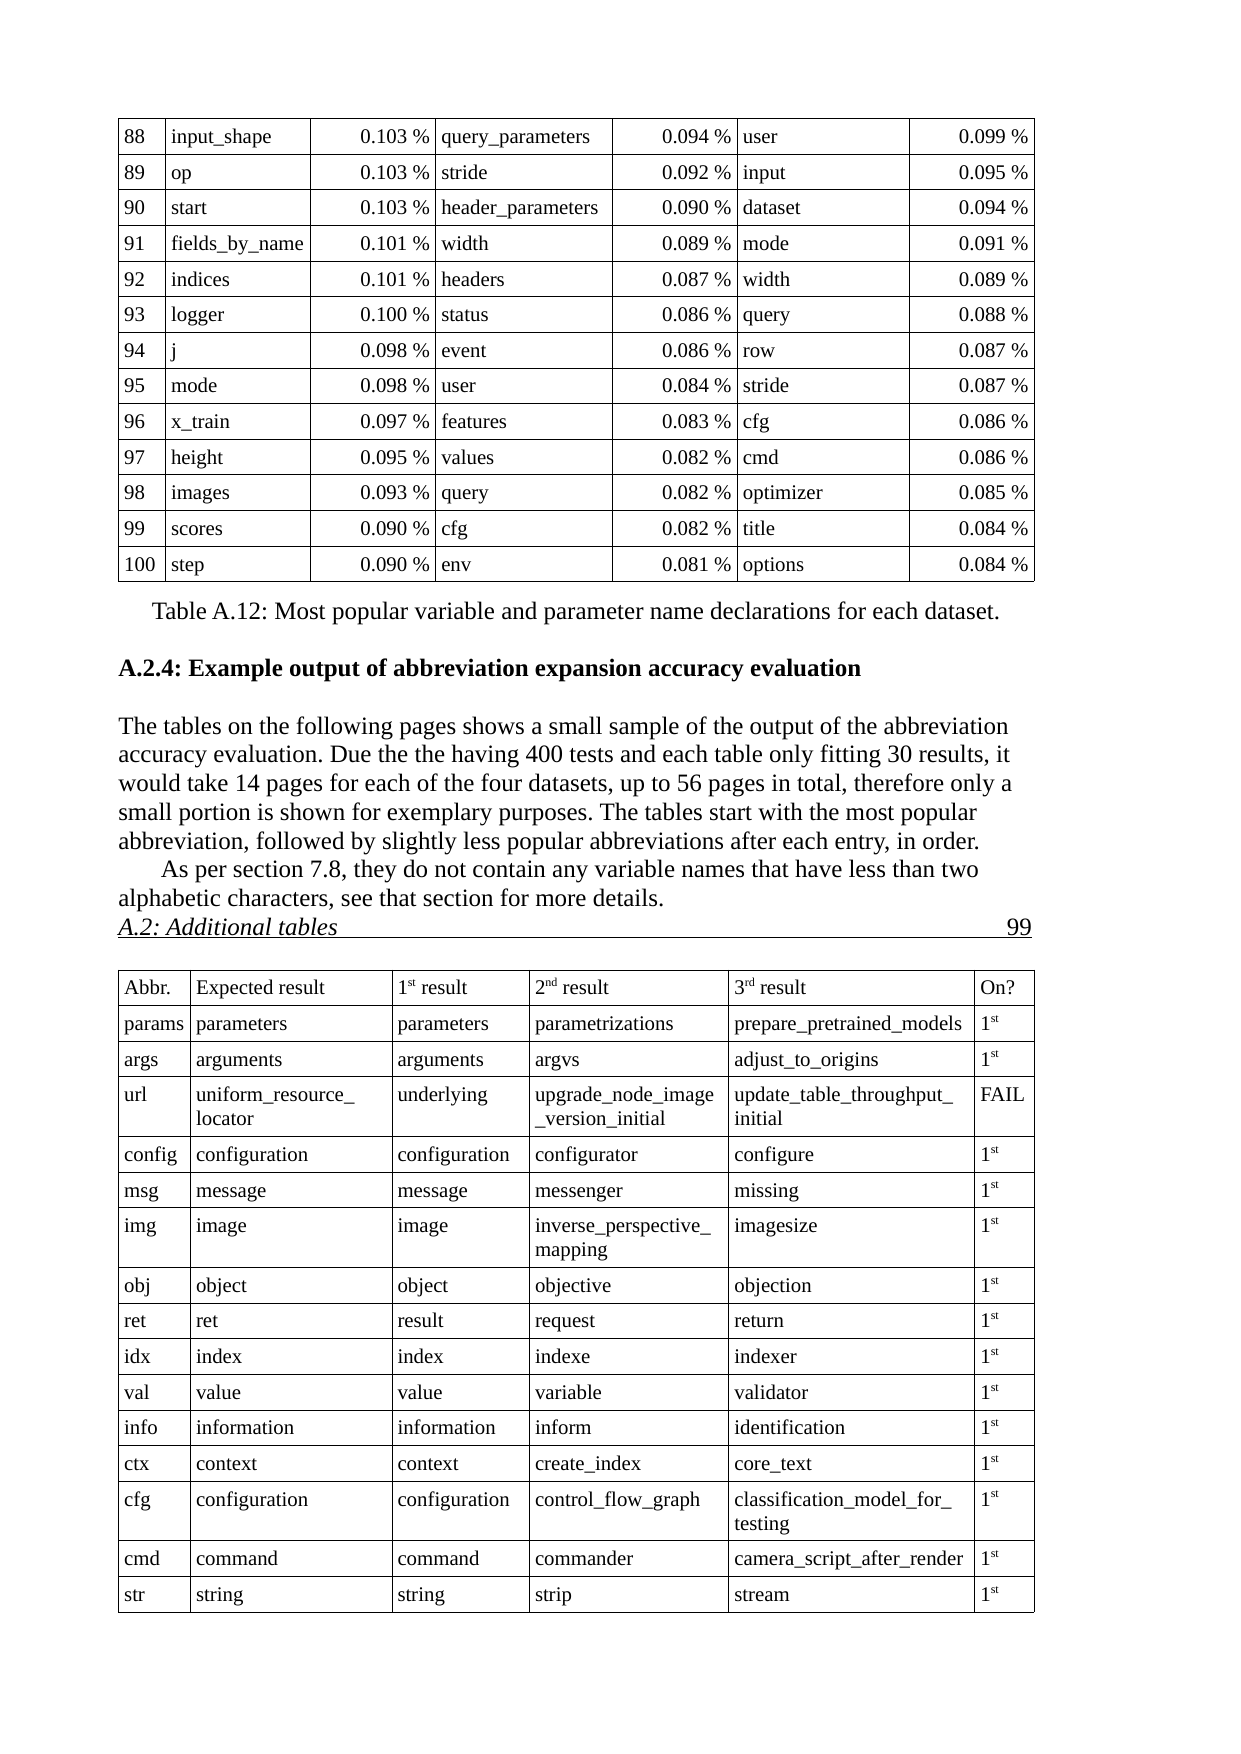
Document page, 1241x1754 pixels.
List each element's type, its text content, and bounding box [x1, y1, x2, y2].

table_cell 97 [119, 440, 165, 474]
table_cell ret [191, 1304, 392, 1338]
table_cell 0,103 % [311, 190, 435, 225]
table_cell height [166, 440, 310, 474]
table_header Expected result [191, 971, 392, 1005]
table_cell imagesize [729, 1208, 974, 1267]
table_cell identification [729, 1411, 974, 1445]
table_cell msg [119, 1173, 190, 1207]
table_cell inform [530, 1411, 728, 1445]
table_cell context [191, 1446, 392, 1481]
table_cell cmd [119, 1541, 190, 1576]
table_cell arguments [393, 1042, 529, 1076]
table_cell adjust_to_origins [729, 1042, 974, 1076]
table_cell 0,084 % [613, 369, 737, 403]
table_cell 0,085 % [910, 475, 1034, 510]
table_cell 0,082 % [613, 511, 737, 546]
table_cell create_index [530, 1446, 728, 1481]
table_cell 0,103 % [311, 155, 435, 189]
table_cell 0,098 % [311, 333, 435, 367]
table_cell 1st [975, 1208, 1034, 1267]
table_cell val [119, 1375, 190, 1409]
table_cell img [119, 1208, 190, 1267]
table_cell camera_script_after_render [729, 1541, 974, 1576]
table_cell configuration [393, 1137, 529, 1172]
table_cell core_text [729, 1446, 974, 1481]
table_cell info [119, 1411, 190, 1445]
table_header 2nd result [530, 971, 728, 1005]
table_cell objection [729, 1268, 974, 1303]
table_cell return [729, 1304, 974, 1338]
table_cell 1st [975, 1411, 1034, 1445]
table_cell cfg [436, 511, 612, 546]
table_cell 0,098 % [311, 369, 435, 403]
table_cell query [436, 475, 612, 510]
table_cell 0,089 % [613, 226, 737, 261]
table_cell 0,090 % [311, 547, 435, 581]
table_header 3rd result [729, 971, 974, 1005]
table_cell fields_by_name [166, 226, 310, 261]
table_cell optimizer [738, 475, 909, 510]
table_cell dataset [738, 190, 909, 225]
table_cell 0,087 % [613, 262, 737, 296]
table_cell 0,092 % [613, 155, 737, 189]
table_cell 1st [975, 1482, 1034, 1540]
table_cell command [393, 1541, 529, 1576]
table_cell 0,089 % [910, 262, 1034, 296]
table_cell 100 [119, 547, 165, 581]
table_cell user [436, 369, 612, 403]
table_cell index [191, 1339, 392, 1374]
table_cell indexe [530, 1339, 728, 1374]
table_cell options [738, 547, 909, 581]
text The tables on the following pages shows a small sample of the output of the abbreviation accuracy evaluation. Due the the having 400 tests and each table only fitting 30 results, it would take 14 pages for each of the four datasets, up to 56 pages in total, therefore only a small portion is shown for exemplary purposes. The tables start with the most popular abbreviation, followed by slightly less popular abbreviations after each entry, in order. [118, 711, 1033, 854]
table_cell 0,087 % [910, 333, 1034, 367]
table_cell uniform_resource_ locator [191, 1077, 392, 1136]
table_cell stride [738, 369, 909, 403]
table_cell 0,099 % [910, 119, 1034, 154]
table_cell title [738, 511, 909, 546]
table_cell 1st [975, 1137, 1034, 1172]
table_cell commander [530, 1541, 728, 1576]
table_cell context [393, 1446, 529, 1481]
table_cell 0,095 % [311, 440, 435, 474]
table_cell 1st [975, 1173, 1034, 1207]
table_cell variable [530, 1375, 728, 1409]
table_cell 0,084 % [910, 511, 1034, 546]
table_cell 1st [975, 1304, 1034, 1338]
table_cell values [436, 440, 612, 474]
table_cell 94 [119, 333, 165, 367]
table_cell object [393, 1268, 529, 1303]
table_cell user [738, 119, 909, 154]
table_cell 92 [119, 262, 165, 296]
table_cell value [191, 1375, 392, 1409]
text Table A.12: Most popular variable and parameter name declarations for each dataset. [118, 596, 1033, 624]
table_cell url [119, 1077, 190, 1136]
table_cell x_train [166, 404, 310, 439]
table_cell 88 [119, 119, 165, 154]
table_cell information [393, 1411, 529, 1445]
table_cell 0,081 % [613, 547, 737, 581]
table_cell input [738, 155, 909, 189]
table_cell 96 [119, 404, 165, 439]
table_cell configuration [191, 1137, 392, 1172]
table_cell query_parameters [436, 119, 612, 154]
table_cell 0,086 % [910, 440, 1034, 474]
table_header Abbr. [119, 971, 190, 1005]
table_cell config [119, 1137, 190, 1172]
table_cell value [393, 1375, 529, 1409]
table_cell 0,095 % [910, 155, 1034, 189]
table_cell 0,103 % [311, 119, 435, 154]
table_cell ret [119, 1304, 190, 1338]
table_cell 0,094 % [910, 190, 1034, 225]
table_cell parameters [393, 1006, 529, 1041]
table_cell 0,088 % [910, 297, 1034, 332]
table_cell control_flow_graph [530, 1482, 728, 1540]
table_cell message [191, 1173, 392, 1207]
table_cell 1st [975, 1446, 1034, 1481]
table_cell mode [166, 369, 310, 403]
table_cell underlying [393, 1077, 529, 1136]
table_cell result [393, 1304, 529, 1338]
table_cell 0,093 % [311, 475, 435, 510]
table_cell message [393, 1173, 529, 1207]
table_cell scores [166, 511, 310, 546]
table_cell upgrade_node_image_version_initial [530, 1077, 728, 1136]
table_cell logger [166, 297, 310, 332]
table_cell header_parameters [436, 190, 612, 225]
table_cell j [166, 333, 310, 367]
table_cell object [191, 1268, 392, 1303]
table_cell 0,094 % [613, 119, 737, 154]
table_cell 0,087 % [910, 369, 1034, 403]
table_cell 0,082 % [613, 475, 737, 510]
table_cell argvs [530, 1042, 728, 1076]
table_cell parameters [191, 1006, 392, 1041]
table_cell command [191, 1541, 392, 1576]
table_cell args [119, 1042, 190, 1076]
table_cell start [166, 190, 310, 225]
text A.2: Additional tables 99 [118, 912, 1033, 941]
table_cell idx [119, 1339, 190, 1374]
table_cell cmd [738, 440, 909, 474]
table_cell 91 [119, 226, 165, 261]
table_cell ctx [119, 1446, 190, 1481]
table_cell cfg [738, 404, 909, 439]
table_cell missing [729, 1173, 974, 1207]
table_cell index [393, 1339, 529, 1374]
table_cell image [393, 1208, 529, 1267]
table_cell 0,100 % [311, 297, 435, 332]
table_cell width [436, 226, 612, 261]
table_cell 1st [975, 1541, 1034, 1576]
table_cell 0,086 % [613, 297, 737, 332]
table_header 1st result [393, 971, 529, 1005]
table_cell inverse_perspective_ mapping [530, 1208, 728, 1267]
table_cell 0,086 % [910, 404, 1034, 439]
table_cell 0,083 % [613, 404, 737, 439]
table_cell string [191, 1577, 392, 1612]
table_cell obj [119, 1268, 190, 1303]
table_cell query [738, 297, 909, 332]
table_cell stride [436, 155, 612, 189]
table_cell 1st [975, 1375, 1034, 1409]
table_cell 98 [119, 475, 165, 510]
table_cell 0,084 % [910, 547, 1034, 581]
table_cell event [436, 333, 612, 367]
table_cell input_shape [166, 119, 310, 154]
table_cell 89 [119, 155, 165, 189]
table_cell configuration [191, 1482, 392, 1540]
table_cell images [166, 475, 310, 510]
table_cell features [436, 404, 612, 439]
table_cell 0,082 % [613, 440, 737, 474]
table_cell 0,101 % [311, 262, 435, 296]
table_cell op [166, 155, 310, 189]
table_cell row [738, 333, 909, 367]
table_header On? [975, 971, 1034, 1005]
table_cell configure [729, 1137, 974, 1172]
table_cell 1st [975, 1006, 1034, 1041]
table_cell classification_model_for_ testing [729, 1482, 974, 1540]
table_cell 0,090 % [613, 190, 737, 225]
table_cell request [530, 1304, 728, 1338]
table_cell string [393, 1577, 529, 1612]
table_cell 0,090 % [311, 511, 435, 546]
table_cell validator [729, 1375, 974, 1409]
table_cell configuration [393, 1482, 529, 1540]
table_cell image [191, 1208, 392, 1267]
table_cell step [166, 547, 310, 581]
table_cell width [738, 262, 909, 296]
table_cell 0,101 % [311, 226, 435, 261]
table_cell 93 [119, 297, 165, 332]
table_cell 0,086 % [613, 333, 737, 367]
table_cell indexer [729, 1339, 974, 1374]
table_cell env [436, 547, 612, 581]
table_cell params [119, 1006, 190, 1041]
table_cell messenger [530, 1173, 728, 1207]
table_cell strip [530, 1577, 728, 1612]
table_cell FAIL [975, 1077, 1034, 1136]
table_cell arguments [191, 1042, 392, 1076]
table_cell update_table_throughput_ initial [729, 1077, 974, 1136]
table_cell 1st [975, 1042, 1034, 1076]
table_cell configurator [530, 1137, 728, 1172]
table_cell 99 [119, 511, 165, 546]
table_cell 0,091 % [910, 226, 1034, 261]
table_cell 1st [975, 1577, 1034, 1612]
text As per section 7.8, they do not contain any variable names that have less than two alphabetic characters, see that section for more details. [118, 854, 1033, 912]
table_cell 0,097 % [311, 404, 435, 439]
table_cell 90 [119, 190, 165, 225]
table_cell 95 [119, 369, 165, 403]
table_cell 1st [975, 1268, 1034, 1303]
table_cell mode [738, 226, 909, 261]
table_cell 1st [975, 1339, 1034, 1374]
table_cell str [119, 1577, 190, 1612]
table_cell prepare_pretrained_models [729, 1006, 974, 1041]
table_cell parametrizations [530, 1006, 728, 1041]
text A.2.4: Example output of abbreviation expansion accuracy evaluation [118, 653, 1033, 682]
table_cell status [436, 297, 612, 332]
table_cell information [191, 1411, 392, 1445]
table_cell headers [436, 262, 612, 296]
table_cell indices [166, 262, 310, 296]
table_cell objective [530, 1268, 728, 1303]
table_cell cfg [119, 1482, 190, 1540]
table_cell stream [729, 1577, 974, 1612]
